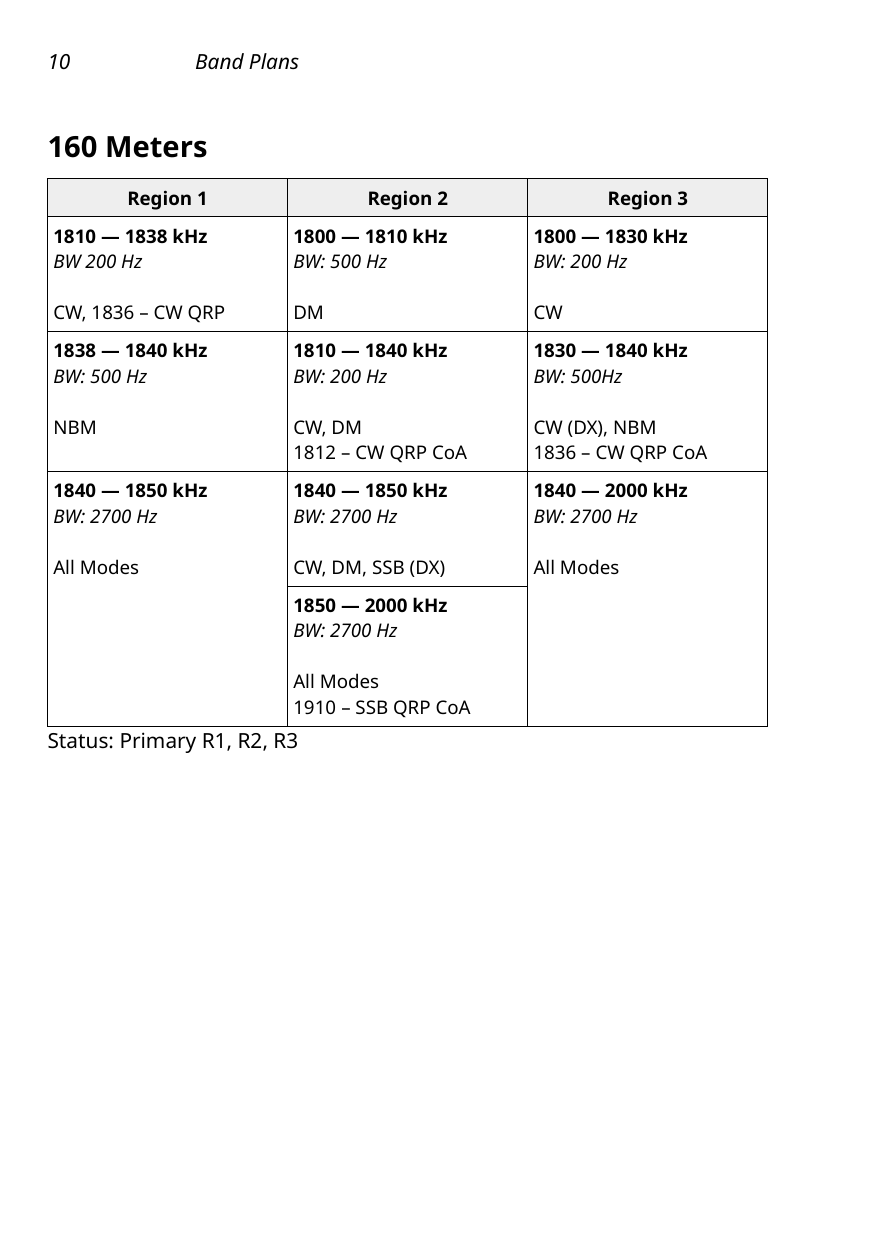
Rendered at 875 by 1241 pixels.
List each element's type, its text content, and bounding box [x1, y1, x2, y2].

table_cell 1838 — 1840 kHz BW: 500 Hz NBM [48, 332, 287, 471]
table_cell 1810 — 1840 kHz BW: 200 Hz CW, DM 1812 – CW QRP CoA [288, 332, 527, 471]
table_cell 1840 — 1850 kHz BW: 2700 Hz All Modes [48, 472, 287, 726]
table_cell 1840 — 2000 kHz BW: 2700 Hz All Modes [528, 472, 767, 726]
text Status: Primary R1, R2, R3 [47, 727, 768, 755]
table_cell 1850 — 2000 kHz BW: 2700 Hz All Modes 1910 – SSB QRP CoA [288, 587, 527, 726]
table_cell 1830 — 1840 kHz BW: 500Hz CW (DX), NBM 1836 – CW QRP CoA [528, 332, 767, 471]
table_cell 1840 — 1850 kHz BW: 2700 Hz CW, DM, SSB (DX) [288, 472, 527, 586]
table_header Region 1 [48, 179, 287, 216]
subtitle 160 Meters [47, 126, 768, 166]
table_cell 1800 — 1830 kHz BW: 200 Hz CW [528, 217, 767, 331]
table_header Region 3 [528, 179, 767, 216]
table_cell 1810 — 1838 kHz BW 200 Hz CW, 1836 – CW QRP [48, 217, 287, 331]
table_cell 1800 — 1810 kHz BW: 500 Hz DM [288, 217, 527, 331]
table_header Region 2 [288, 179, 527, 216]
